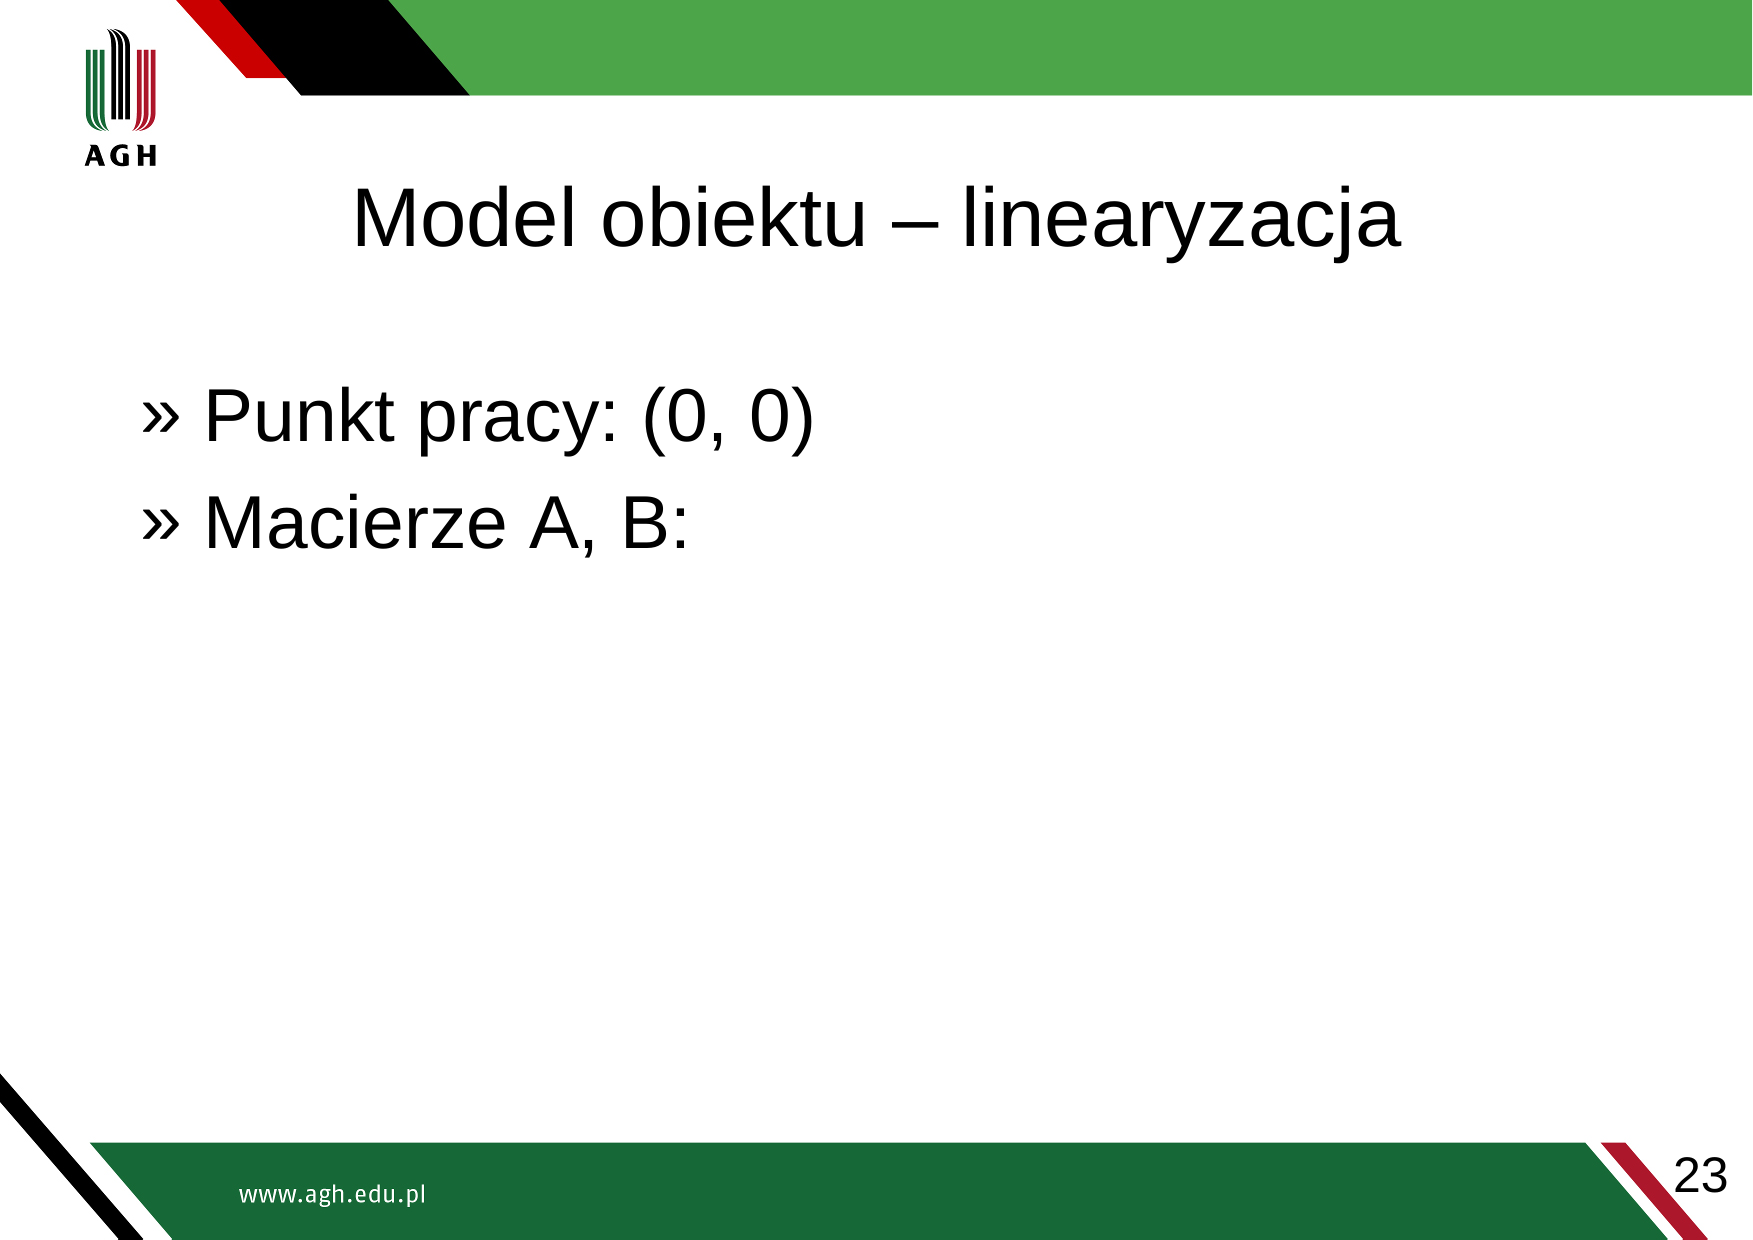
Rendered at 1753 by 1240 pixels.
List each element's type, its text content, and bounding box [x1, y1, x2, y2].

title Model obiektu – linearyzacja [131, 110, 1622, 317]
picture [0, 0, 1753, 1240]
list Punkt pracy: (0, 0) Macierze A, B: [131, 358, 1622, 1103]
